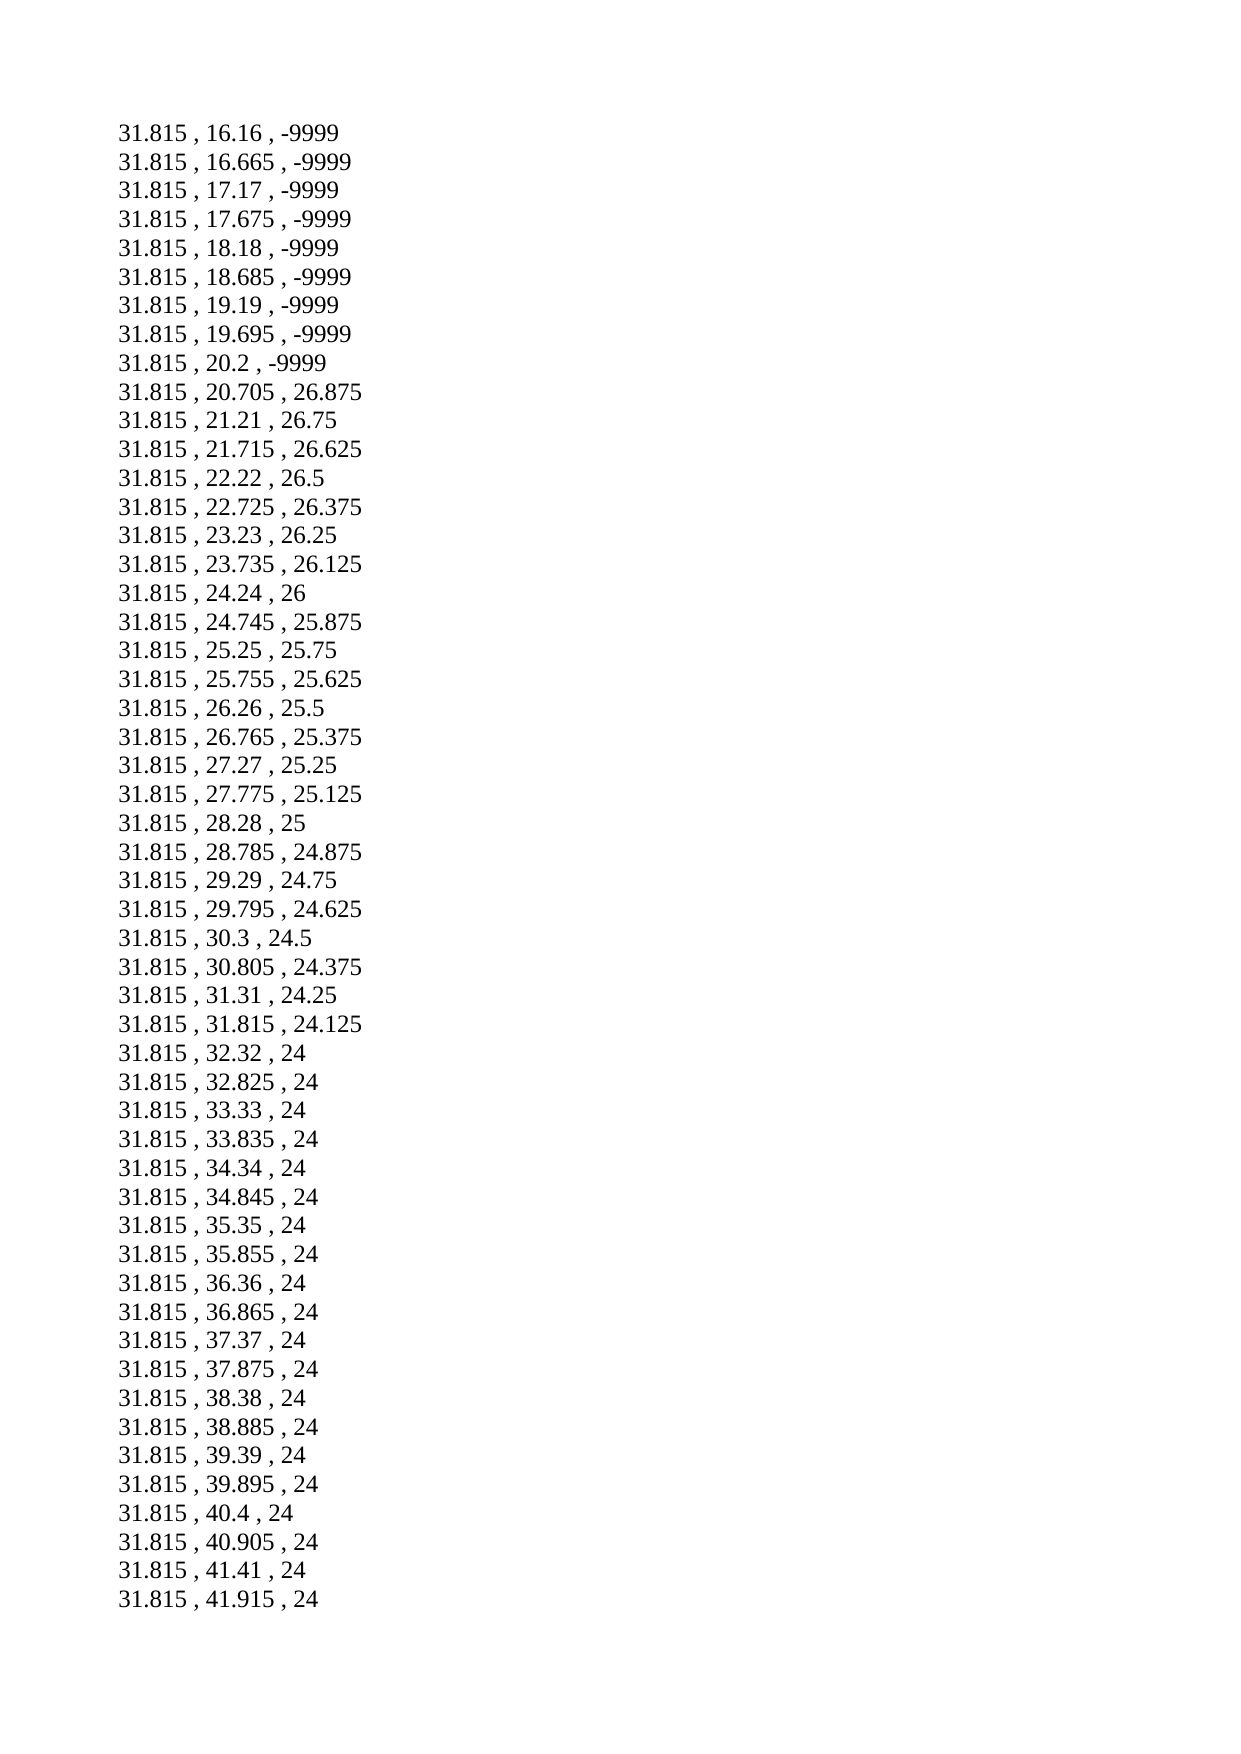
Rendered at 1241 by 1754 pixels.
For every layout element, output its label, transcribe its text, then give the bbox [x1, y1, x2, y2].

text 31.815 , 26.765 , 25.375 [118, 722, 1122, 751]
text 31.815 , 39.895 , 24 [118, 1469, 1122, 1498]
text 31.815 , 41.915 , 24 [118, 1584, 1122, 1613]
text 31.815 , 29.795 , 24.625 [118, 894, 1122, 923]
text 31.815 , 26.26 , 25.5 [118, 693, 1122, 722]
text 31.815 , 39.39 , 24 [118, 1441, 1122, 1469]
text 31.815 , 33.33 , 24 [118, 1096, 1122, 1124]
text 31.815 , 36.865 , 24 [118, 1297, 1122, 1326]
text 31.815 , 23.735 , 26.125 [118, 549, 1122, 578]
text 31.815 , 17.17 , -9999 [118, 176, 1122, 204]
text 31.815 , 18.18 , -9999 [118, 233, 1122, 262]
text 31.815 , 29.29 , 24.75 [118, 866, 1122, 894]
text 31.815 , 32.32 , 24 [118, 1038, 1122, 1067]
text 31.815 , 34.34 , 24 [118, 1153, 1122, 1182]
text 31.815 , 31.815 , 24.125 [118, 1009, 1122, 1038]
text 31.815 , 21.21 , 26.75 [118, 406, 1122, 434]
text 31.815 , 37.875 , 24 [118, 1354, 1122, 1383]
text 31.815 , 40.905 , 24 [118, 1527, 1122, 1556]
text 31.815 , 35.35 , 24 [118, 1211, 1122, 1239]
text 31.815 , 24.745 , 25.875 [118, 607, 1122, 636]
text 31.815 , 37.37 , 24 [118, 1326, 1122, 1354]
text 31.815 , 41.41 , 24 [118, 1556, 1122, 1584]
text 31.815 , 33.835 , 24 [118, 1124, 1122, 1153]
text 31.815 , 16.16 , -9999 [118, 118, 1122, 147]
text 31.815 , 28.28 , 25 [118, 808, 1122, 837]
text 31.815 , 38.38 , 24 [118, 1383, 1122, 1412]
text 31.815 , 40.4 , 24 [118, 1498, 1122, 1527]
text 31.815 , 18.685 , -9999 [118, 262, 1122, 291]
text 31.815 , 36.36 , 24 [118, 1268, 1122, 1297]
text 31.815 , 24.24 , 26 [118, 578, 1122, 607]
text 31.815 , 16.665 , -9999 [118, 147, 1122, 176]
text 31.815 , 35.855 , 24 [118, 1239, 1122, 1268]
text 31.815 , 30.3 , 24.5 [118, 923, 1122, 952]
text 31.815 , 22.725 , 26.375 [118, 492, 1122, 521]
text 31.815 , 23.23 , 26.25 [118, 521, 1122, 549]
text 31.815 , 27.27 , 25.25 [118, 751, 1122, 779]
text 31.815 , 27.775 , 25.125 [118, 779, 1122, 808]
text 31.815 , 17.675 , -9999 [118, 204, 1122, 233]
text 31.815 , 22.22 , 26.5 [118, 463, 1122, 492]
text 31.815 , 31.31 , 24.25 [118, 981, 1122, 1009]
text 31.815 , 20.705 , 26.875 [118, 377, 1122, 406]
text 31.815 , 19.19 , -9999 [118, 291, 1122, 319]
text 31.815 , 34.845 , 24 [118, 1182, 1122, 1211]
text 31.815 , 21.715 , 26.625 [118, 434, 1122, 463]
text 31.815 , 19.695 , -9999 [118, 319, 1122, 348]
text 31.815 , 20.2 , -9999 [118, 348, 1122, 377]
text 31.815 , 38.885 , 24 [118, 1412, 1122, 1441]
text 31.815 , 32.825 , 24 [118, 1067, 1122, 1096]
text 31.815 , 25.25 , 25.75 [118, 636, 1122, 664]
text 31.815 , 25.755 , 25.625 [118, 664, 1122, 693]
text 31.815 , 30.805 , 24.375 [118, 952, 1122, 981]
text 31.815 , 28.785 , 24.875 [118, 837, 1122, 866]
